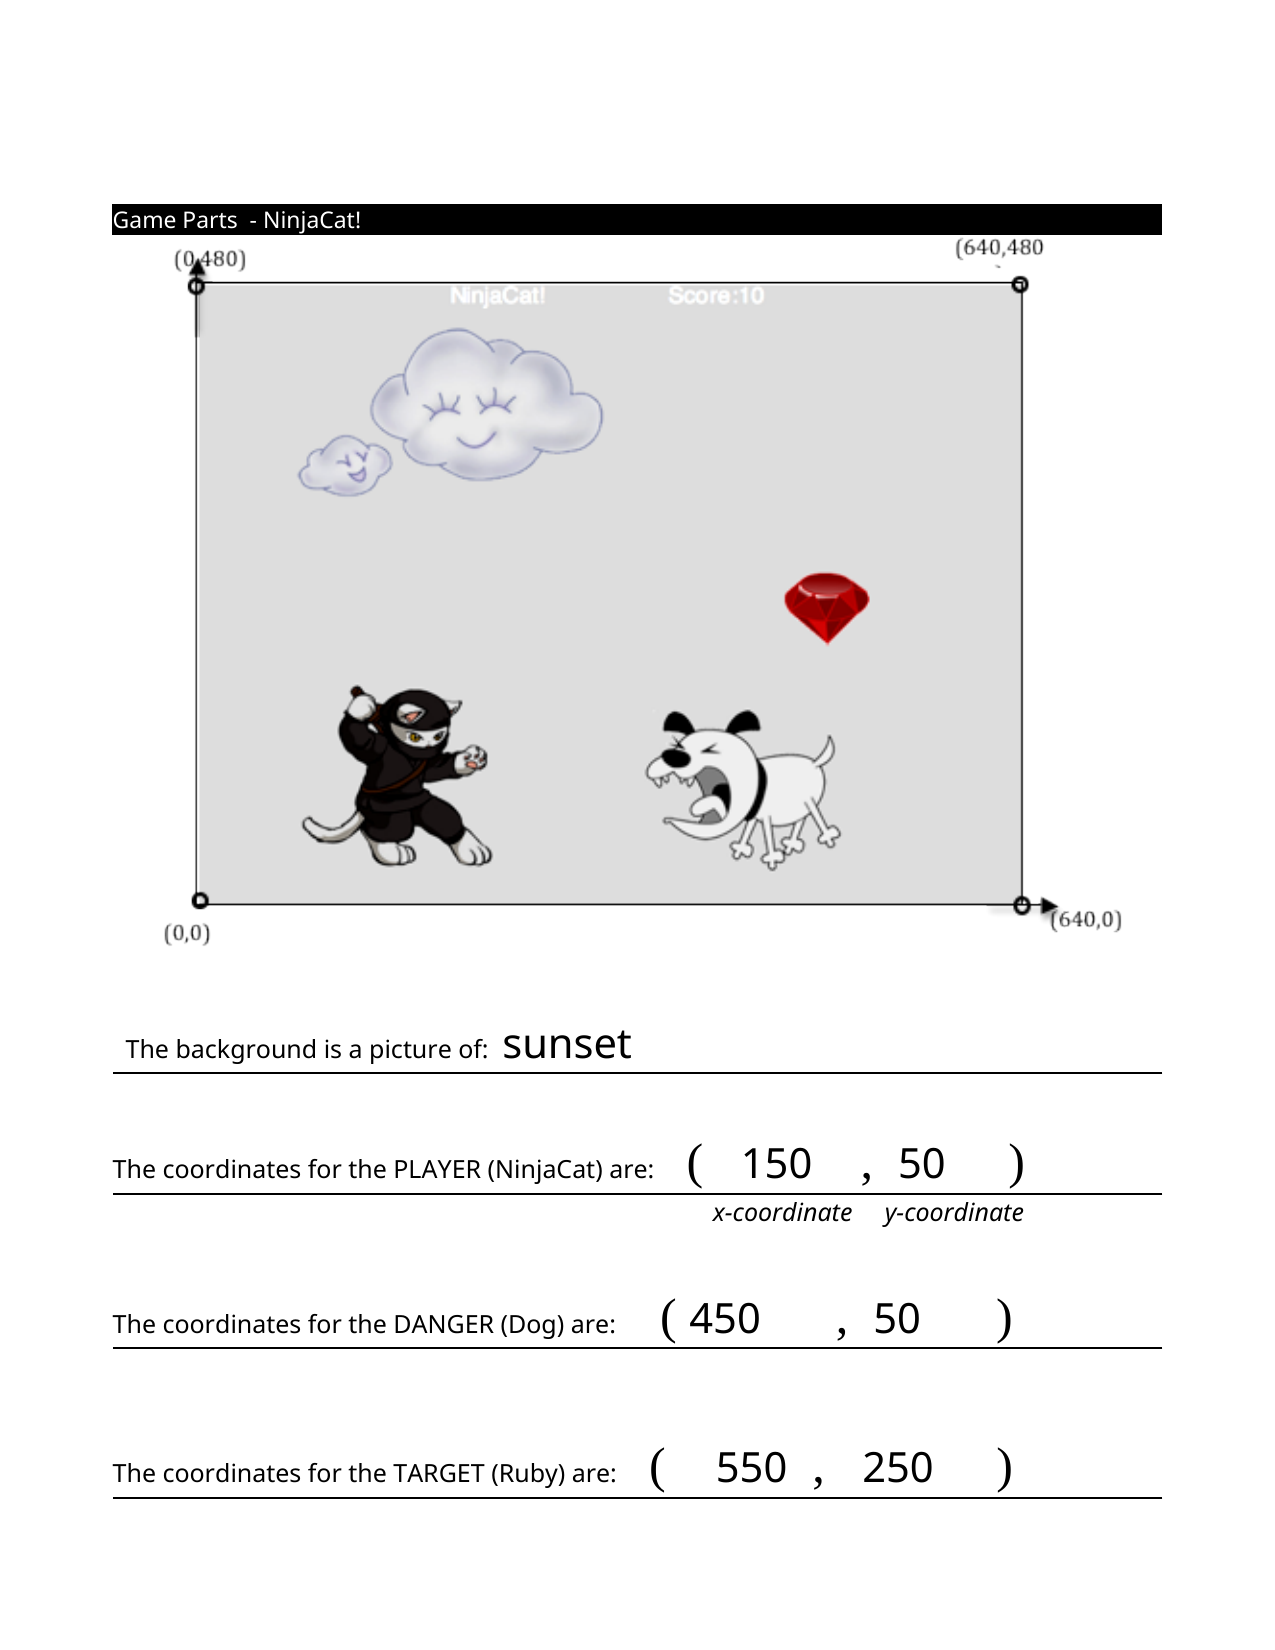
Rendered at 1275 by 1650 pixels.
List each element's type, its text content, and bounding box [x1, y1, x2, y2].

text The coordinates for the PLAYER (NinjaCat) are: ( 150 , 50 ) [112, 1132, 1162, 1195]
text x-coordinate y-coordinate [112, 1195, 1162, 1229]
text The background is a picture of: sunset [112, 1013, 1162, 1074]
picture [140, 235, 1135, 956]
text The coordinates for the DANGER (Dog) are: ( 450 , 50 ) [112, 1287, 1162, 1349]
subtitle Game Parts - NinjaCat! [112, 204, 1162, 235]
text The coordinates for the TARGET (Ruby) are: ( 550 , 250 ) [112, 1436, 1162, 1499]
